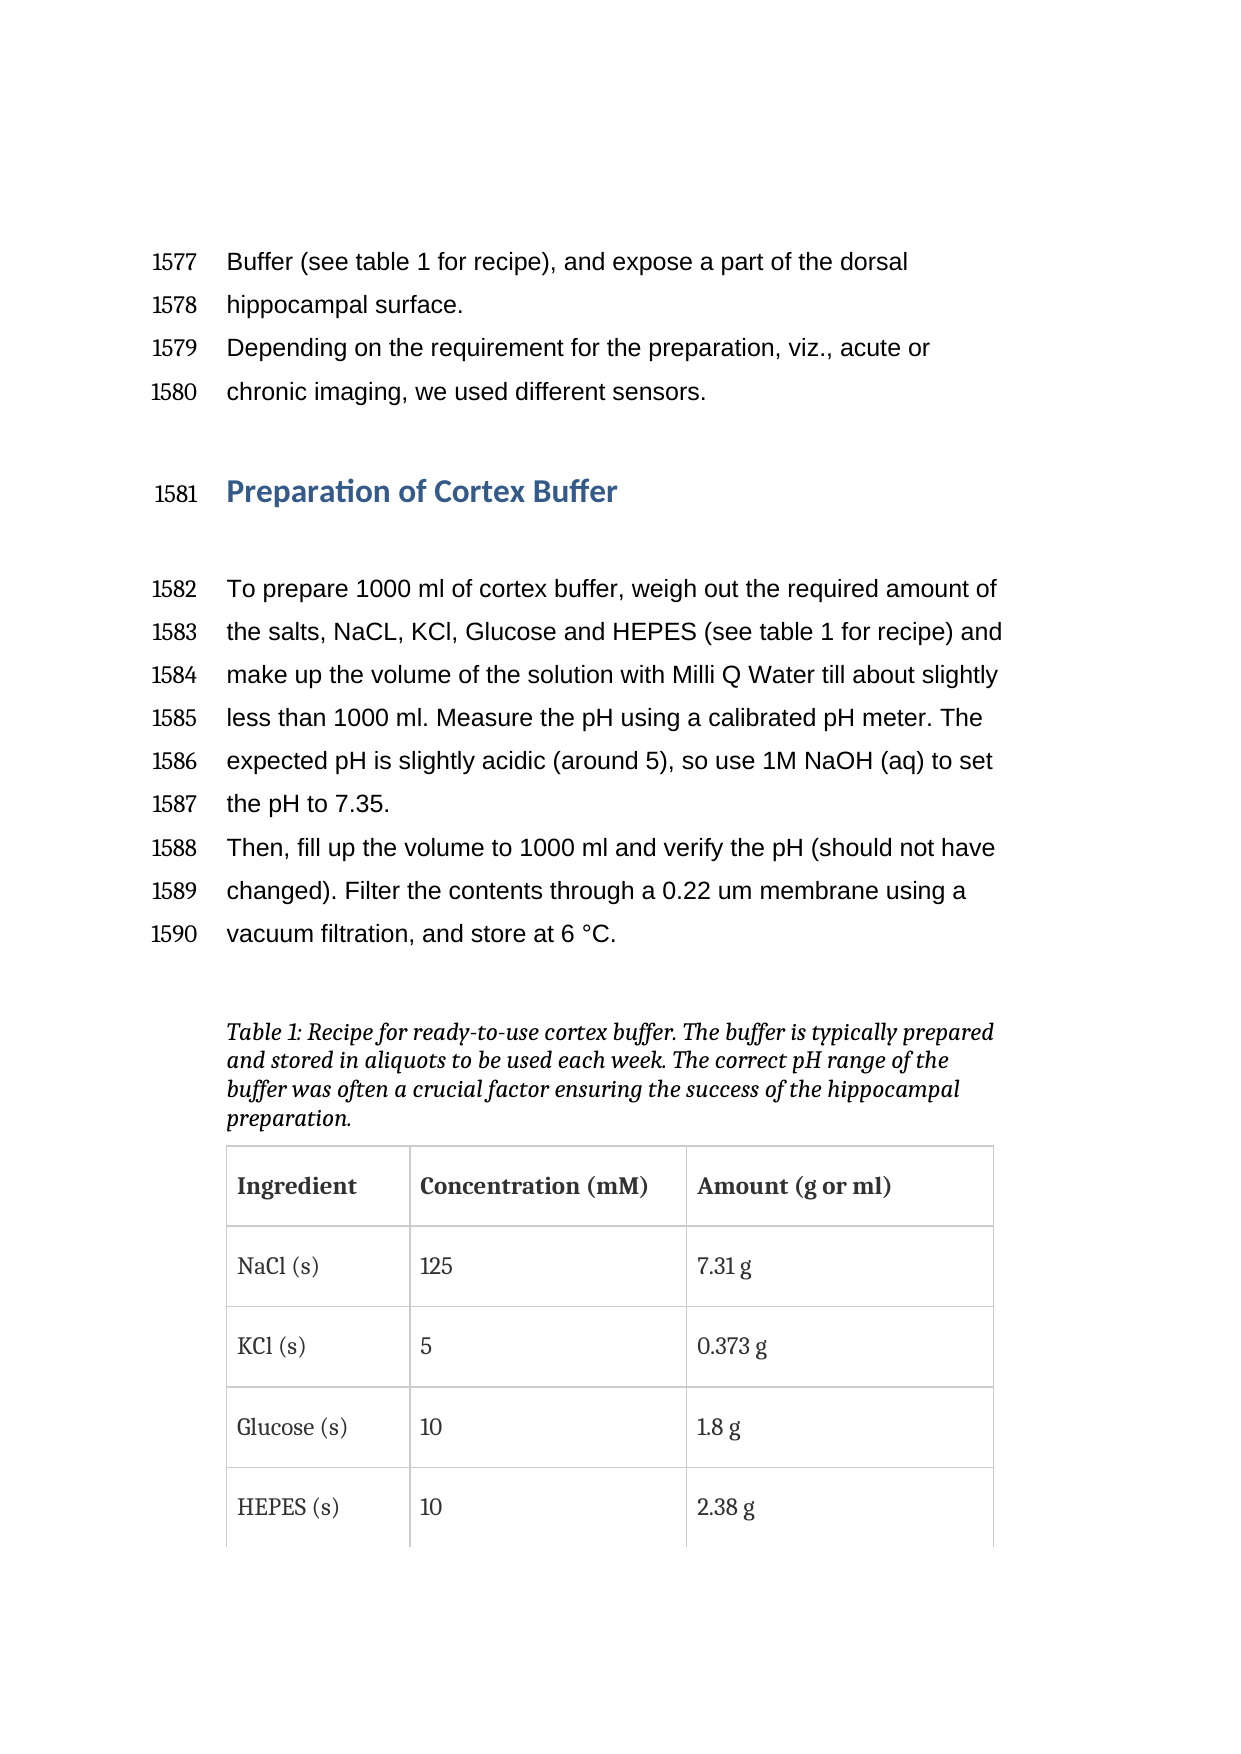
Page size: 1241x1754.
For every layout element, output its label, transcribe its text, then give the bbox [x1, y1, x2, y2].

table_cell 5 [411, 1307, 686, 1386]
table_cell 125 [411, 1227, 686, 1306]
table_cell 10 [411, 1388, 686, 1466]
table_cell Glucose (s) [227, 1388, 409, 1466]
table_cell 2.38 g [687, 1468, 993, 1547]
table_header Concentration (mM) [411, 1147, 686, 1225]
subtitle Preparation of Cortex Buffer [226, 470, 1014, 510]
text To prepare 1000 ml of cortex buffer, weigh out the required amount of the salts, NaCL, KCl, Glucose and HEPES (see table 1 for recipe) and make up the volume of the solution with Milli Q Water till about slightly less than 1000 ml. Measure the pH using a calibrated pH meter. The expected pH is slightly acidic (around 5), so use 1M NaOH (aq) to set the pH to 7.35. [226, 574, 1014, 818]
text Buffer (see table 1 for recipe), and expose a part of the dorsal hippocampal surface. [226, 247, 1014, 319]
table_cell 1.8 g [687, 1388, 993, 1466]
table_header Ingredient [227, 1147, 409, 1225]
table_header Amount (g or ml) [687, 1147, 993, 1225]
table_cell 7.31 g [687, 1227, 993, 1306]
text Depending on the requirement for the preparation, viz., acute or chronic imaging, we used different sensors. [226, 333, 1014, 405]
table_cell NaCl (s) [227, 1227, 409, 1306]
table_cell 10 [411, 1468, 686, 1547]
table_cell KCl (s) [227, 1307, 409, 1386]
text Table 1: Recipe for ready-to-use cortex buffer. The buffer is typically prepared and stored in aliquots to be used each week. The correct pH range of the buffer was often a crucial factor ensuring the success of the hippocampal preparation. [226, 1018, 1014, 1133]
table_cell 0.373 g [687, 1307, 993, 1386]
table_cell HEPES (s) [227, 1468, 409, 1547]
text Then, fill up the volume to 1000 ml and verify the pH (should not have changed). Filter the contents through a 0.22 um membrane using a vacuum filtration, and store at 6 °C. [226, 833, 1014, 948]
